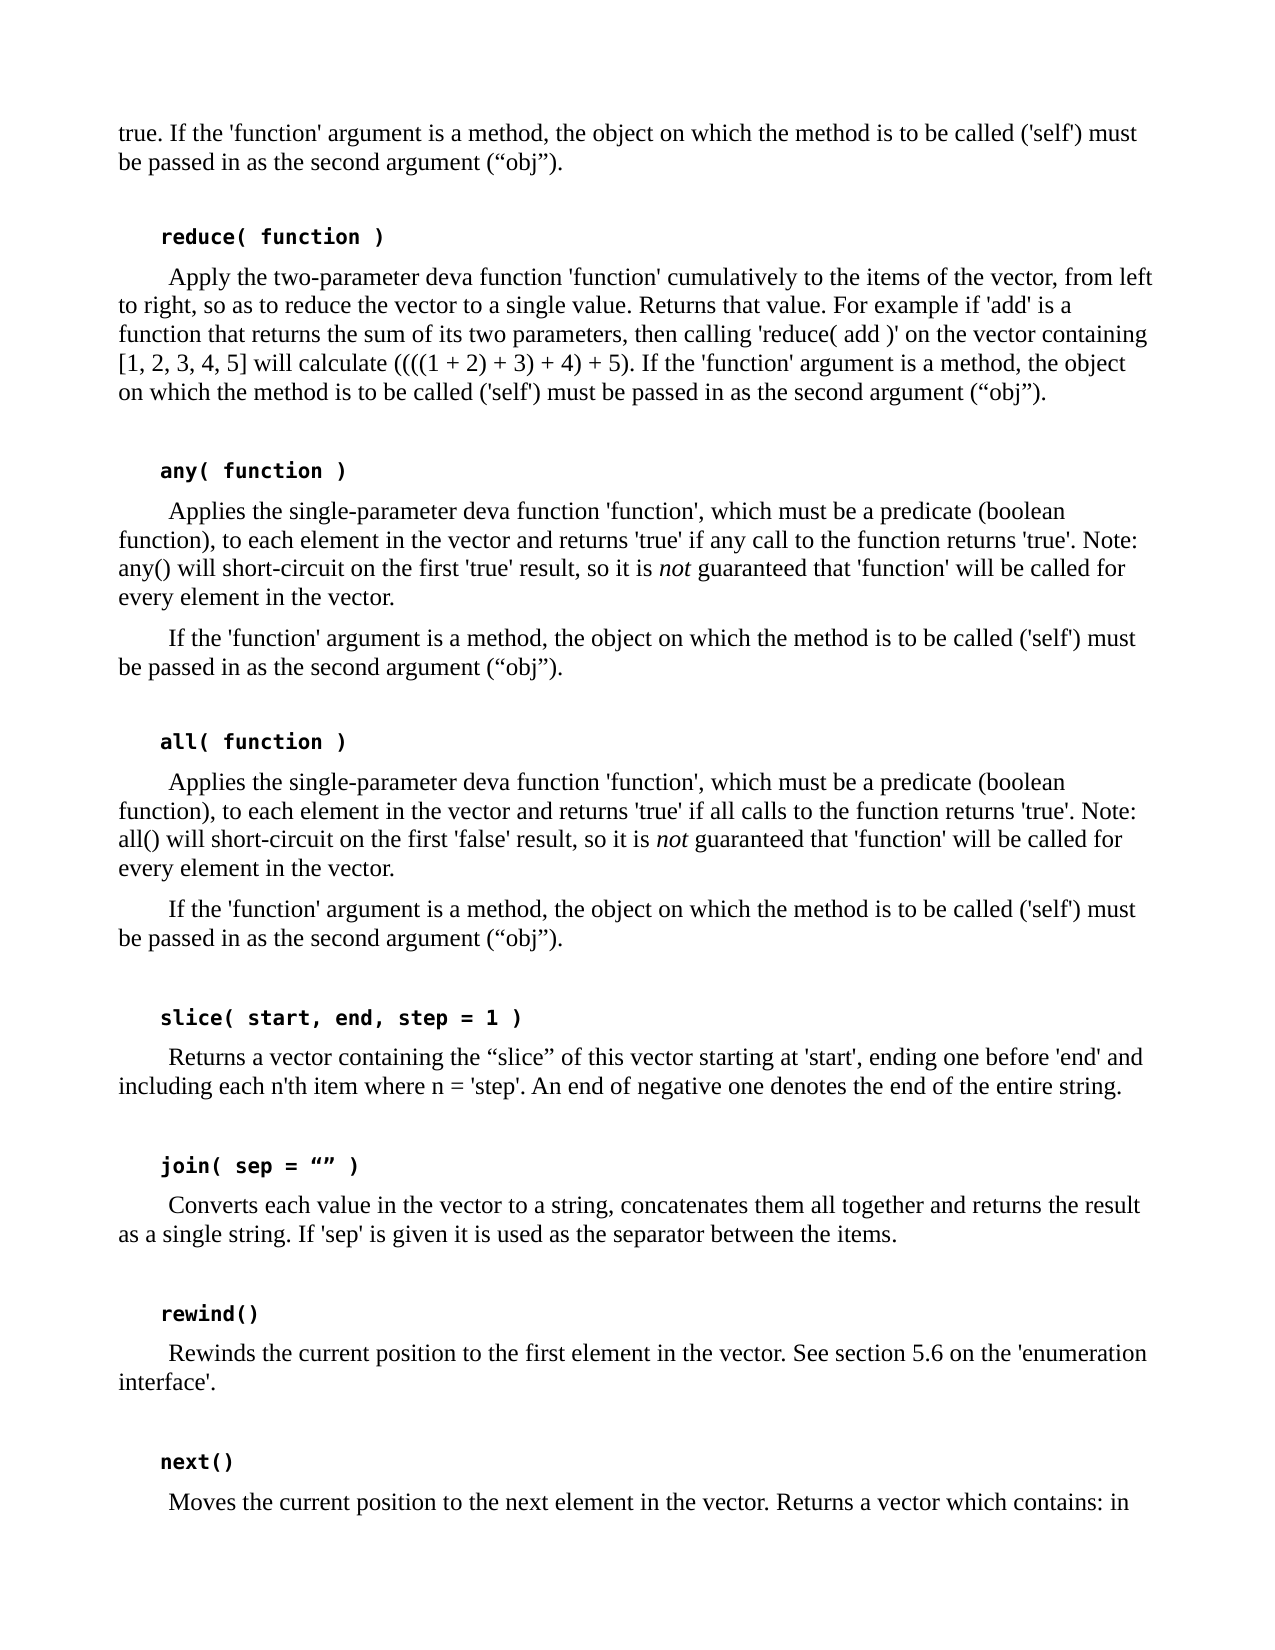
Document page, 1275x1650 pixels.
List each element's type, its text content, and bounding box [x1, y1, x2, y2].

text reduce( function ) [118, 225, 1157, 249]
text all( function ) [118, 730, 1157, 754]
text join( sep = “” ) [118, 1154, 1157, 1178]
text Moves the current position to the next element in the vector. Returns a vector which contains: in [118, 1487, 1157, 1515]
text Converts each value in the vector to a string, concatenates them all together and returns the result as a single string. If 'sep' is given it is used as the separator between the items. [118, 1191, 1157, 1248]
text true. If the 'function' argument is a method, the object on which the method is to be called ('self') must be passed in as the second argument (“obj”). [118, 118, 1157, 176]
text Applies the single-parameter deva function 'function', which must be a predicate (boolean function), to each element in the vector and returns 'true' if any call to the function returns 'true'. Note: any() will short-circuit on the first 'true' result, so it is not guaranteed that 'function' will be called for every element in the vector. [118, 496, 1157, 611]
text next() [118, 1450, 1157, 1474]
text Returns a vector containing the “slice” of this vector starting at 'start', ending one before 'end' and including each n'th item where n = 'step'. An end of negative one denotes the end of the entire string. [118, 1042, 1157, 1100]
text Rewinds the current position to the first element in the vector. See section 5.6 on the 'enumeration interface'. [118, 1338, 1157, 1396]
text Applies the single-parameter deva function 'function', which must be a predicate (boolean function), to each element in the vector and returns 'true' if all calls to the function returns 'true'. Note: all() will short-circuit on the first 'false' result, so it is not guaranteed that 'function' will be called for every element in the vector. [118, 767, 1157, 882]
text slice( start, end, step = 1 ) [118, 1006, 1157, 1030]
text any( function ) [118, 459, 1157, 483]
text Apply the two-parameter deva function 'function' cumulatively to the items of the vector, from left to right, so as to reduce the vector to a single value. Returns that value. For example if 'add' is a function that returns the sum of its two parameters, then calling 'reduce( add )' on the vector containing [1, 2, 3, 4, 5] will calculate ((((1 + 2) + 3) + 4) + 5). If the 'function' argument is a method, the object on which the method is to be called ('self') must be passed in as the second argument (“obj”). [118, 262, 1157, 405]
text rewind() [118, 1302, 1157, 1326]
text If the 'function' argument is a method, the object on which the method is to be called ('self') must be passed in as the second argument (“obj”). [118, 623, 1157, 681]
text If the 'function' argument is a method, the object on which the method is to be called ('self') must be passed in as the second argument (“obj”). [118, 894, 1157, 952]
